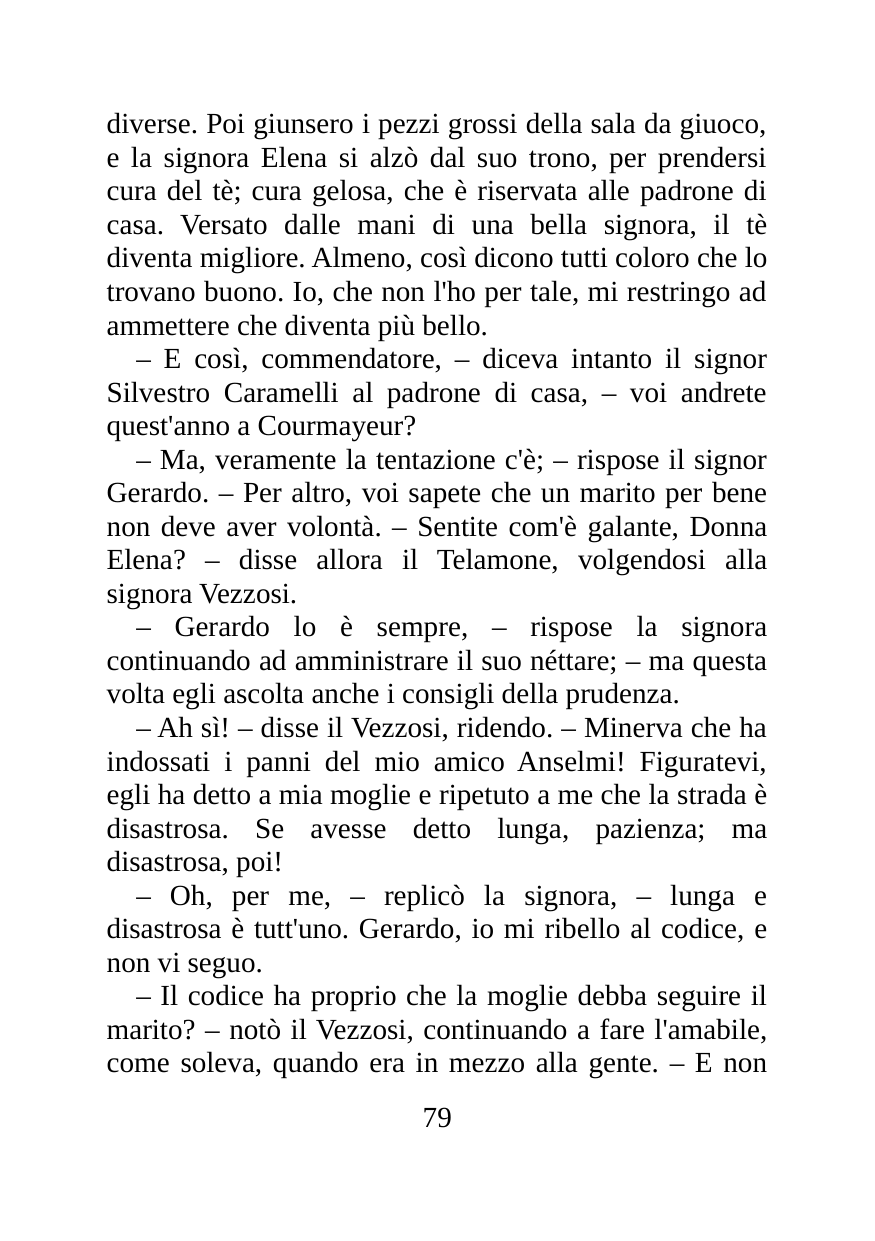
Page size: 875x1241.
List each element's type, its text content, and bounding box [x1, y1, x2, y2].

text ‒ Il codice ha proprio che la moglie debba seguire il marito? ‒ notò il Vezzosi, continuando a fare l'amabile, come soleva, quando era in mezzo alla gente. ‒ E non [106, 978, 768, 1079]
text ‒ E così, commendatore, ‒ diceva intanto il signor Silvestro Caramelli al padrone di casa, ‒ voi andrete quest'anno a Courmayeur? [106, 341, 768, 442]
text ‒ Ma, veramente la tentazione c'è; ‒ rispose il signor Gerardo. ‒ Per altro, voi sapete che un marito per bene non deve aver volontà. ‒ Sentite com'è galante, Donna Elena? ‒ disse allora il Telamone, volgendosi alla signora Vezzosi. [106, 442, 768, 609]
text ‒ Gerardo lo è sempre, ‒ rispose la signora continuando ad amministrare il suo néttare; ‒ ma questa volta egli ascolta anche i consigli della prudenza. [106, 609, 768, 710]
text diverse. Poi giunsero i pezzi grossi della sala da giuoco, e la signora Elena si alzò dal suo trono, per prendersi cura del tè; cura gelosa, che è riservata alle padrone di casa. Versato dalle mani di una bella signora, il tè diventa migliore. Almeno, così dicono tutti coloro che lo trovano buono. Io, che non l'ho per tale, mi restringo ad ammettere che diventa più bello. [106, 106, 768, 341]
text ‒ Oh, per me, ‒ replicò la signora, ‒ lunga e disastrosa è tutt'uno. Gerardo, io mi ribello al codice, e non vi seguo. [106, 878, 768, 978]
text ‒ Ah sì! ‒ disse il Vezzosi, ridendo. ‒ Minerva che ha indossati i panni del mio amico Anselmi! Figuratevi, egli ha detto a mia moglie e ripetuto a me che la strada è disastrosa. Se avesse detto lunga, pazienza; ma disastrosa, poi! [106, 710, 768, 878]
